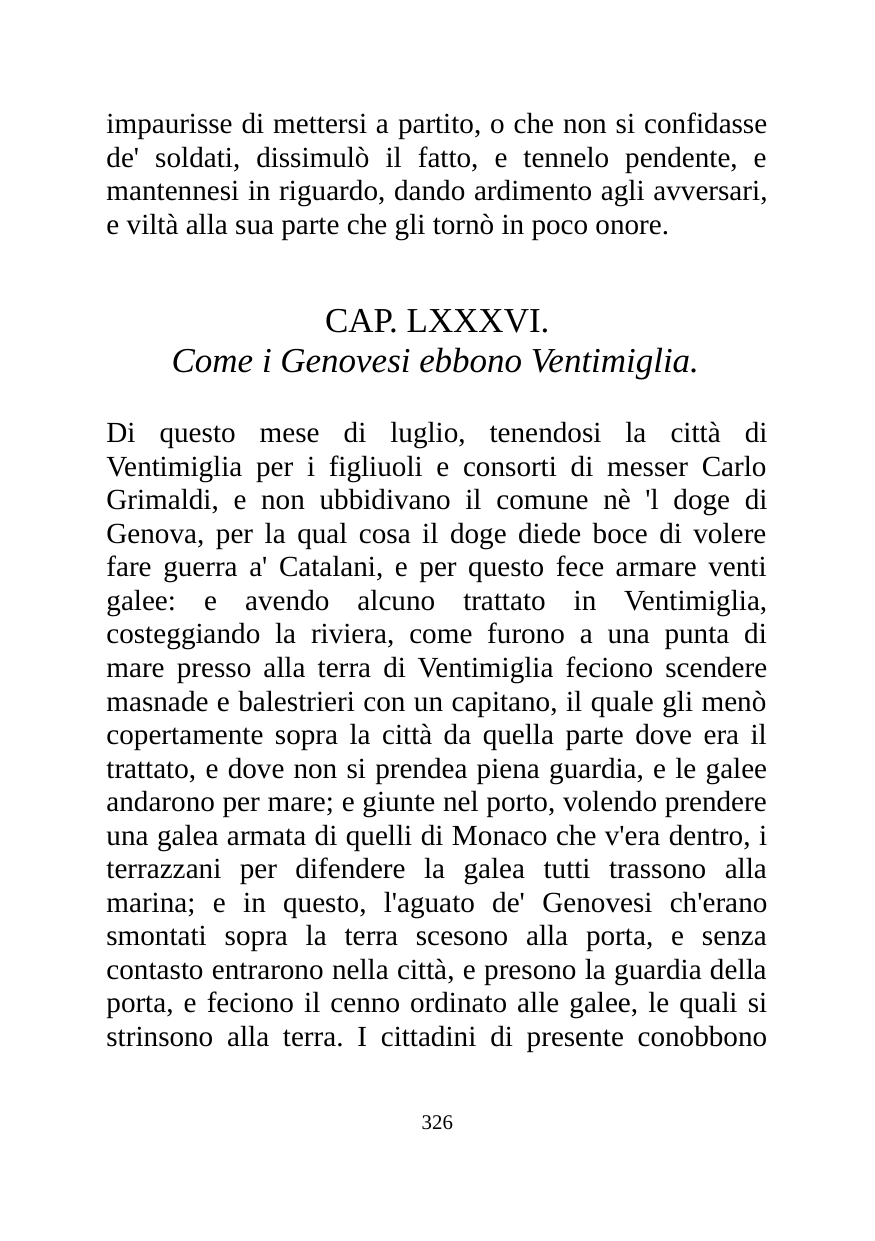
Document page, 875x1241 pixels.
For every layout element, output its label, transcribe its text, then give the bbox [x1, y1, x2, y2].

text impaurisse di mettersi a partito, o che non si confidasse de' soldati, dissimulò il fatto, e tennelo pendente, e mantennesi in riguardo, dando ardimento agli avversari, e viltà alla sua parte che gli tornò in poco onore. [106, 106, 768, 240]
text Di questo mese di luglio, tenendosi la città di Ventimiglia per i figliuoli e consorti di messer Carlo Grimaldi, e non ubbidivano il comune nè 'l doge di Genova, per la qual cosa il doge diede boce di volere fare guerra a' Catalani, e per questo fece armare venti galee: e avendo alcuno trattato in Ventimiglia, costeggiando la riviera, come furono a una punta di mare presso alla terra di Ventimiglia feciono scendere masnade e balestrieri con un capitano, il quale gli menò copertamente sopra la città da quella parte dove era il trattato, e dove non si prendea piena guardia, e le galee andarono per mare; e giunte nel porto, volendo prendere una galea armata di quelli di Monaco che v'era dentro, i terrazzani per difendere la galea tutti trassono alla marina; e in questo, l'aguato de' Genovesi ch'erano smontati sopra la terra scesono alla porta, e senza contasto entrarono nella città, e presono la guardia della porta, e feciono il cenno ordinato alle galee, le quali si strinsono alla terra. I cittadini di presente conobbono [106, 415, 768, 1053]
subtitle CAP. LXXXVI. Come i Genovesi ebbono Ventimiglia. [106, 299, 768, 380]
